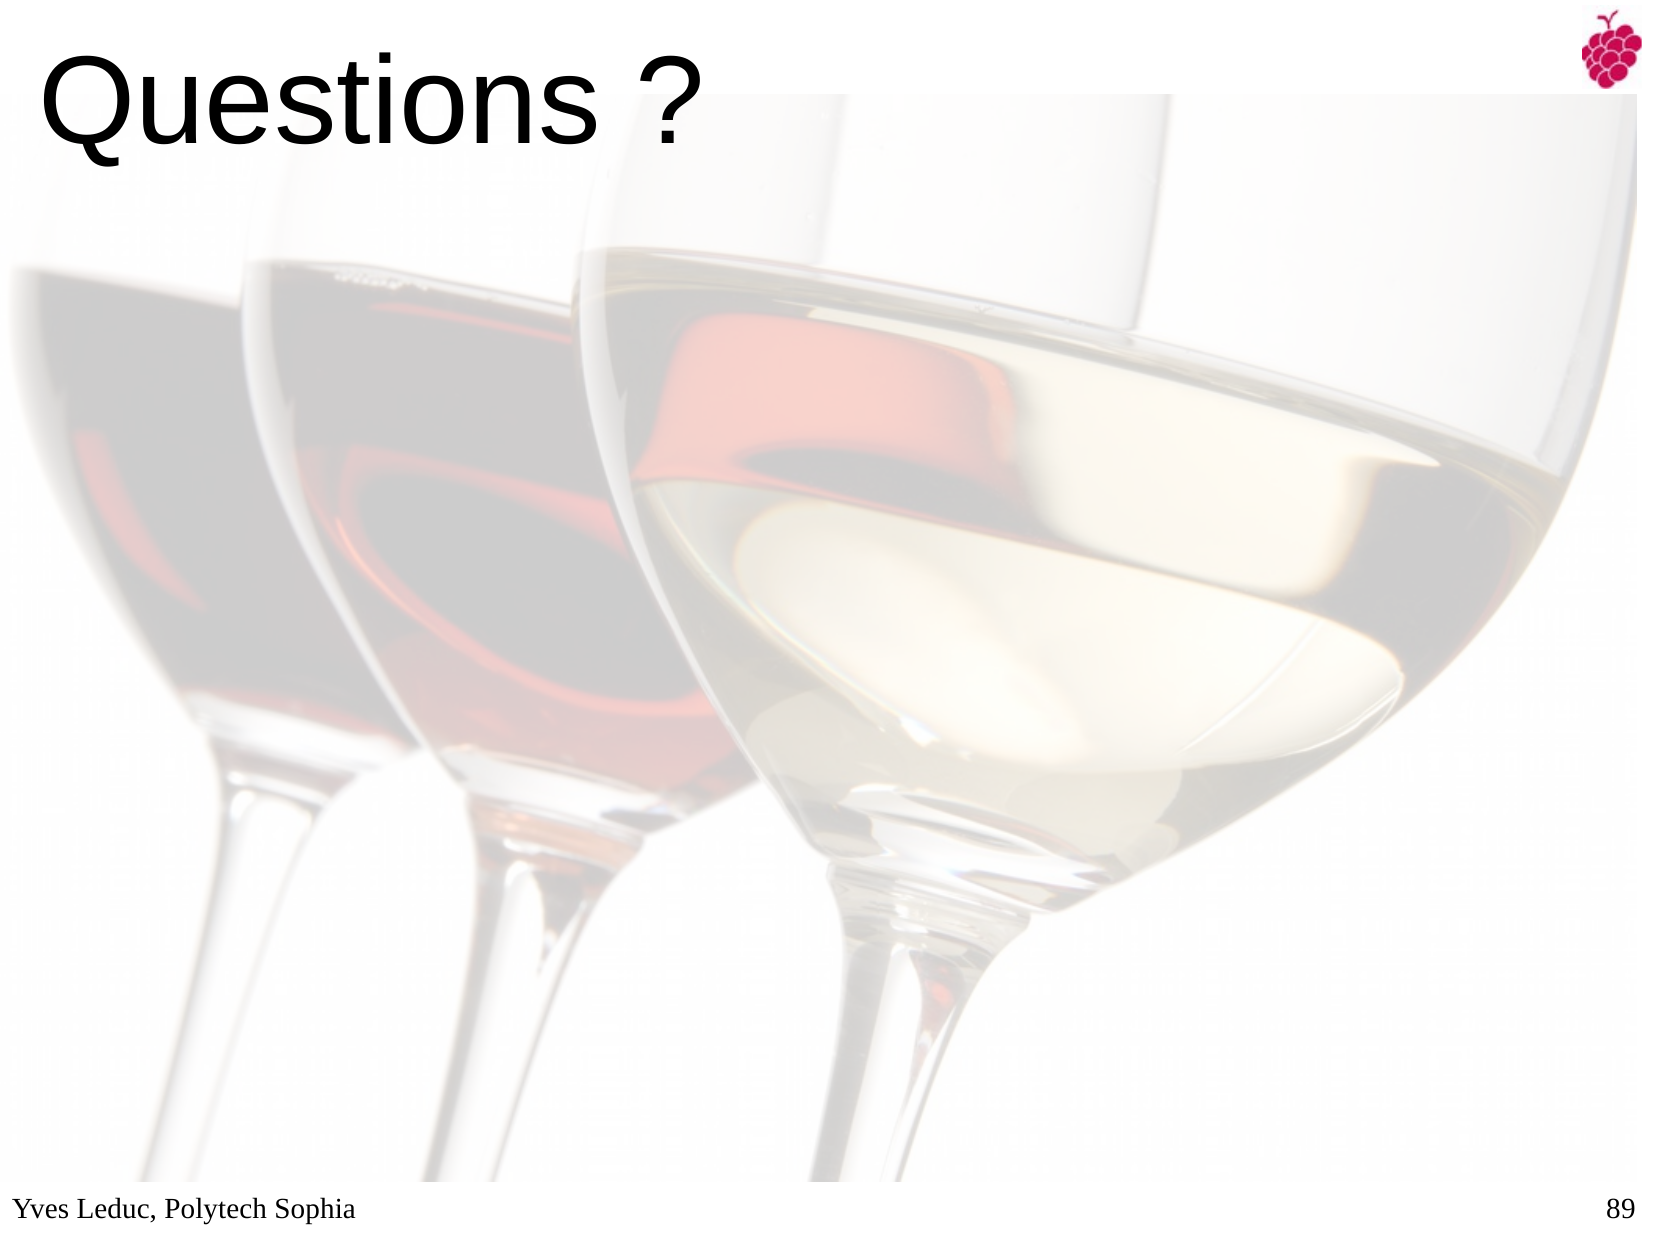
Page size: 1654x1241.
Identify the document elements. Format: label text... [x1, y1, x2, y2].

text_box Questions ? [23, 22, 745, 178]
text_box [0, 88, 1654, 1193]
picture [1582, 5, 1642, 88]
